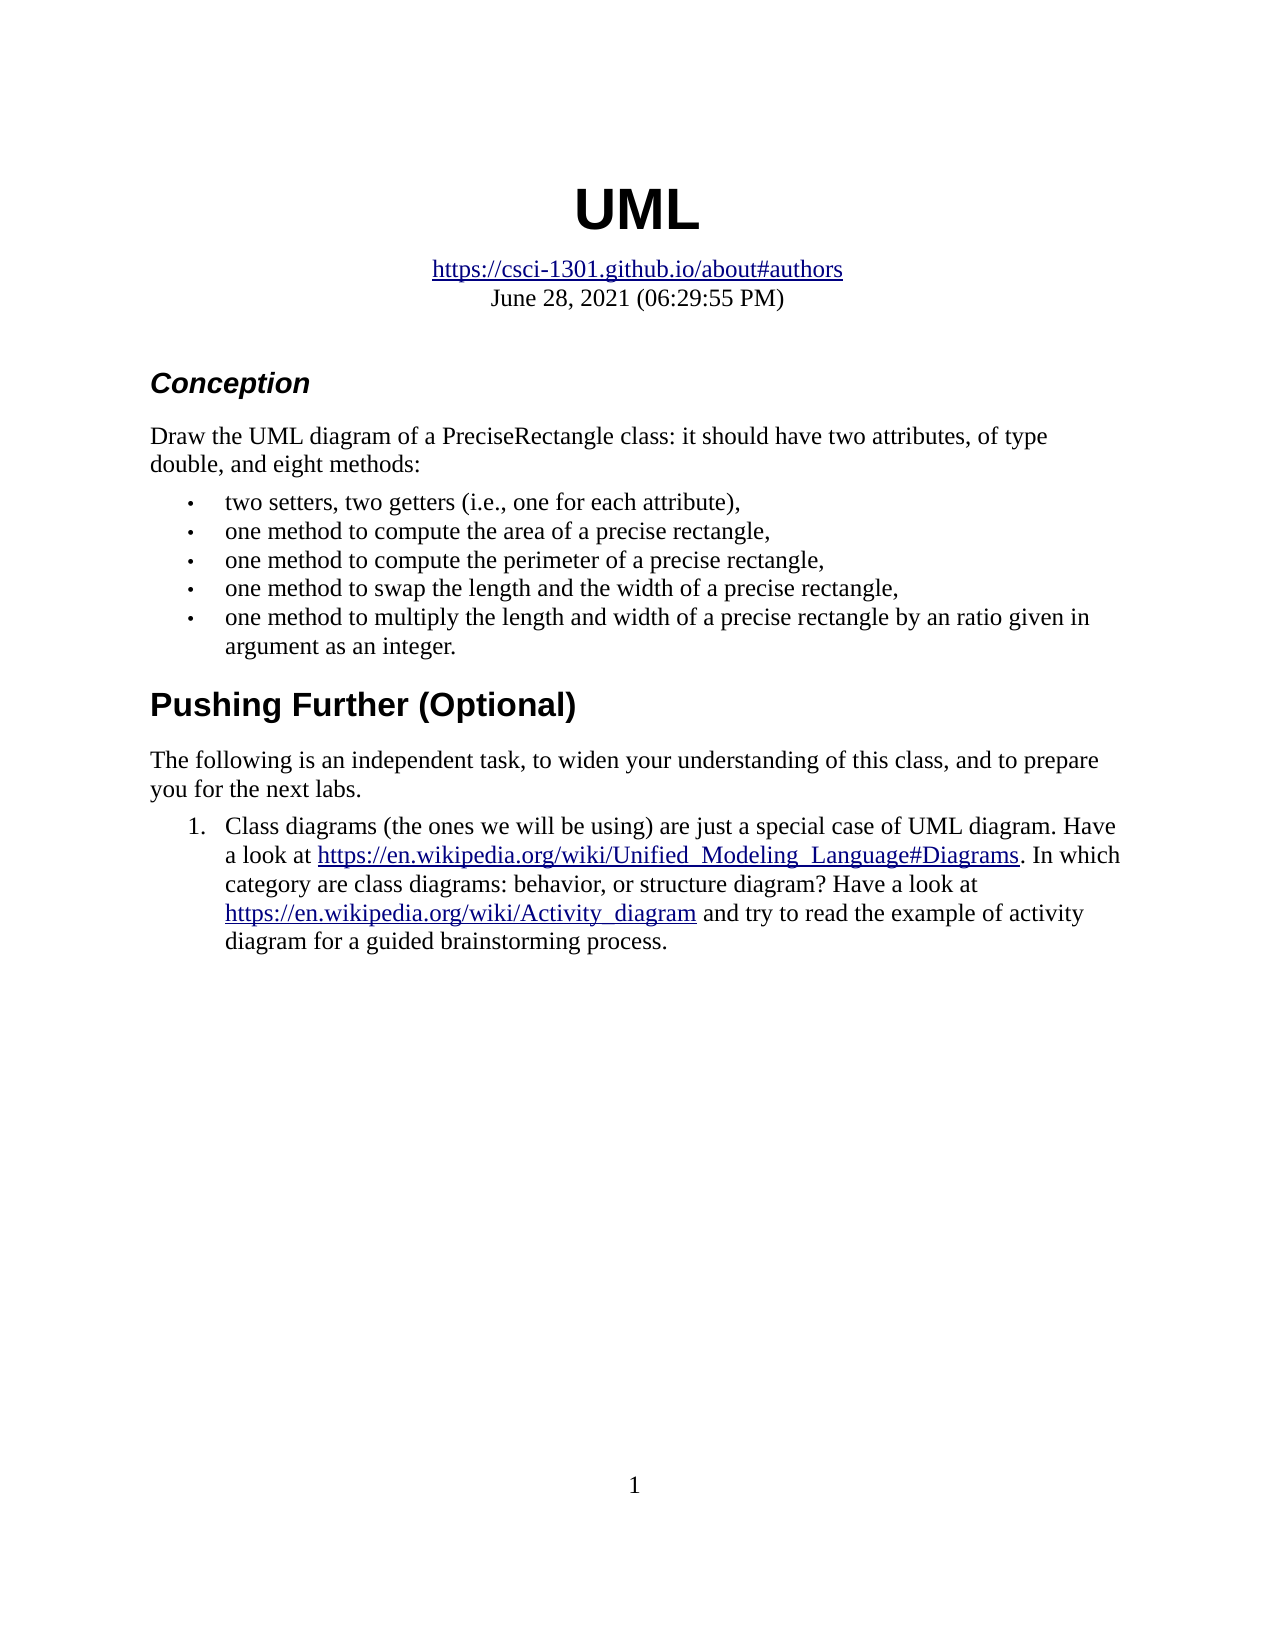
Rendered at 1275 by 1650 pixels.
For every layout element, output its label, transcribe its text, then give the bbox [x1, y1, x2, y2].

list two setters, two getters (i.e., one for each attribute), [187, 487, 1125, 516]
list Class diagrams (the ones we will be using) are just a special case of UML diagram. Have a look at https://en.wikipedia.org/wiki/Unified_Modeling_Language#Diagrams. In which category are class diagrams: behavior, or structure diagram? Have a look at https://en.wikipedia.org/wiki/Activity_diagram and try to read the example of activity diagram for a guided brainstorming process. [187, 811, 1125, 955]
text https://csci-1301.github.io/about#authors [150, 254, 1125, 283]
text June 28, 2021 (06:29:55 PM) [150, 283, 1125, 312]
title UML [150, 175, 1125, 242]
text The following is an independent task, to widen your understanding of this class, and to prepare you for the next labs. [150, 745, 1125, 802]
subtitle Pushing Further (Optional) [150, 685, 1125, 723]
list one method to compute the perimeter of a precise rectangle, [187, 545, 1125, 573]
text Draw the UML diagram of a PreciseRectangle class: it should have two attributes, of type double, and eight methods: [150, 421, 1125, 478]
list one method to multiply the length and width of a precise rectangle by an ratio given in argument as an integer. [187, 602, 1125, 660]
subtitle Conception [150, 366, 1125, 399]
list one method to swap the length and the width of a precise rectangle, [187, 573, 1125, 602]
list one method to compute the area of a precise rectangle, [187, 516, 1125, 545]
